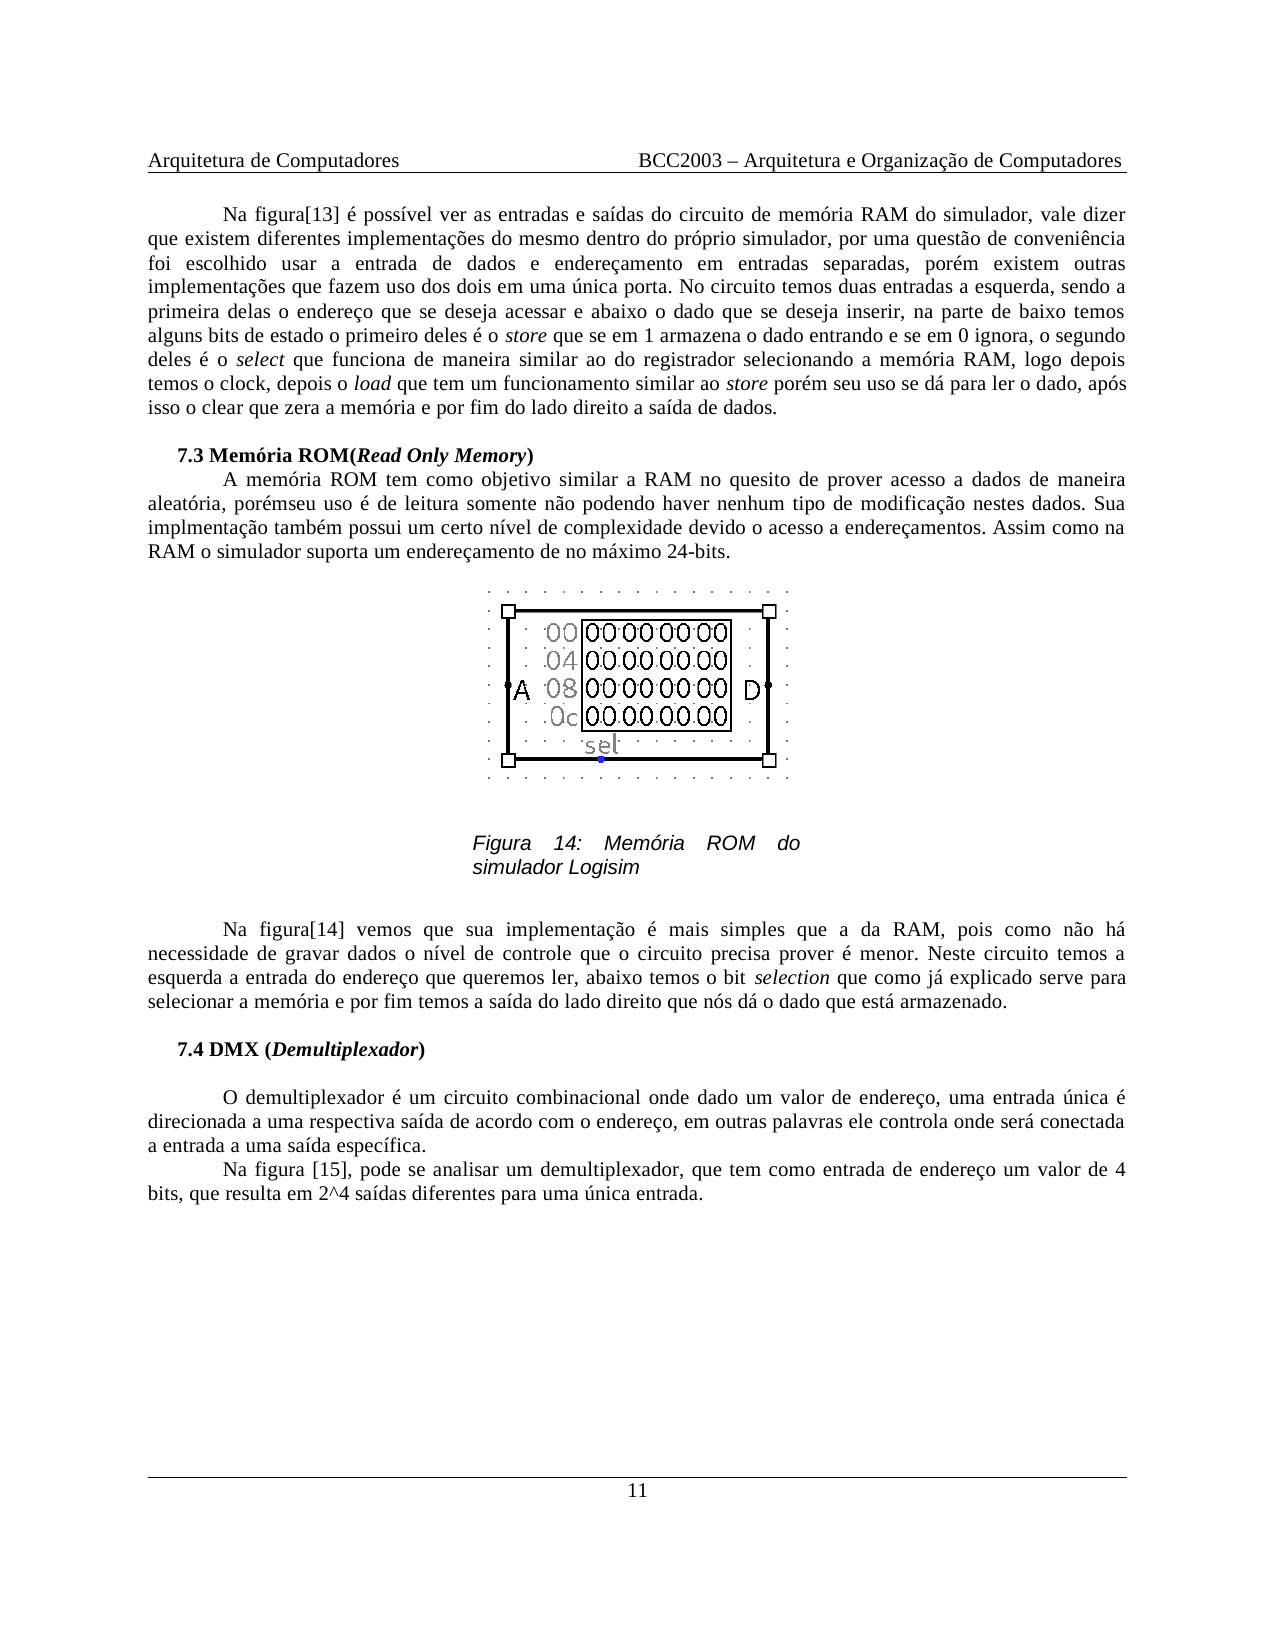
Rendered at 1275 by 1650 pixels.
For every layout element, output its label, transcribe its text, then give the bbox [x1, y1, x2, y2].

list 7.4 DMX (Demultiplexador) [148, 1037, 1127, 1061]
text Na figura [15], pode se analisar um demultiplexador, que tem como entrada de endereço um valor de 4 bits, que resulta em 2^4 saídas diferentes para uma única entrada. [148, 1157, 1127, 1205]
text Figura 14: Memória ROM do simulador Logisim [472, 831, 803, 879]
list 7.3 Memória ROM(Read Only Memory) [148, 443, 1127, 467]
text A memória ROM tem como objetivo similar a RAM no quesito de prover acesso a dados de maneira aleatória, porémseu uso é de leitura somente não podendo haver nenhum tipo de modificação nestes dados. Sua implmentação também possui um certo nível de complexidade devido o acesso a endereçamentos. Assim como na RAM o simulador suporta um endereçamento de no máximo 24-bits. [148, 467, 1127, 563]
text O demultiplexador é um circuito combinacional onde dado um valor de endereço, uma entrada única é direcionada a uma respectiva saída de acordo com o endereço, em outras palavras ele controla onde será conectada a entrada a uma saída específica. [148, 1085, 1127, 1157]
text Na figura[14] vemos que sua implementação é mais simples que a da RAM, pois como não há necessidade de gravar dados o nível de controle que o circuito precisa prover é menor. Neste circuito temos a esquerda a entrada do endereço que queremos ler, abaixo temos o bit selection que como já explicado serve para selecionar a memória e por fim temos a saída do lado direito que nós dá o dado que está armazenado. [148, 587, 1127, 1013]
picture [472, 587, 803, 782]
text Na figura[13] é possível ver as entradas e saídas do circuito de memória RAM do simulador, vale dizer que existem diferentes implementações do mesmo dentro do próprio simulador, por uma questão de conveniência foi escolhido usar a entrada de dados e endereçamento em entradas separadas, porém existem outras implementações que fazem uso dos dois em uma única porta. No circuito temos duas entradas a esquerda, sendo a primeira delas o endereço que se deseja acessar e abaixo o dado que se deseja inserir, na parte de baixo temos alguns bits de estado o primeiro deles é o store que se em 1 armazena o dado entrando e se em 0 ignora, o segundo deles é o select que funciona de maneira similar ao do registrador selecionando a memória RAM, logo depois temos o clock, depois o load que tem um funcionamento similar ao store porém seu uso se dá para ler o dado, após isso o clear que zera a memória e por fim do lado direito a saída de dados. [148, 202, 1127, 419]
